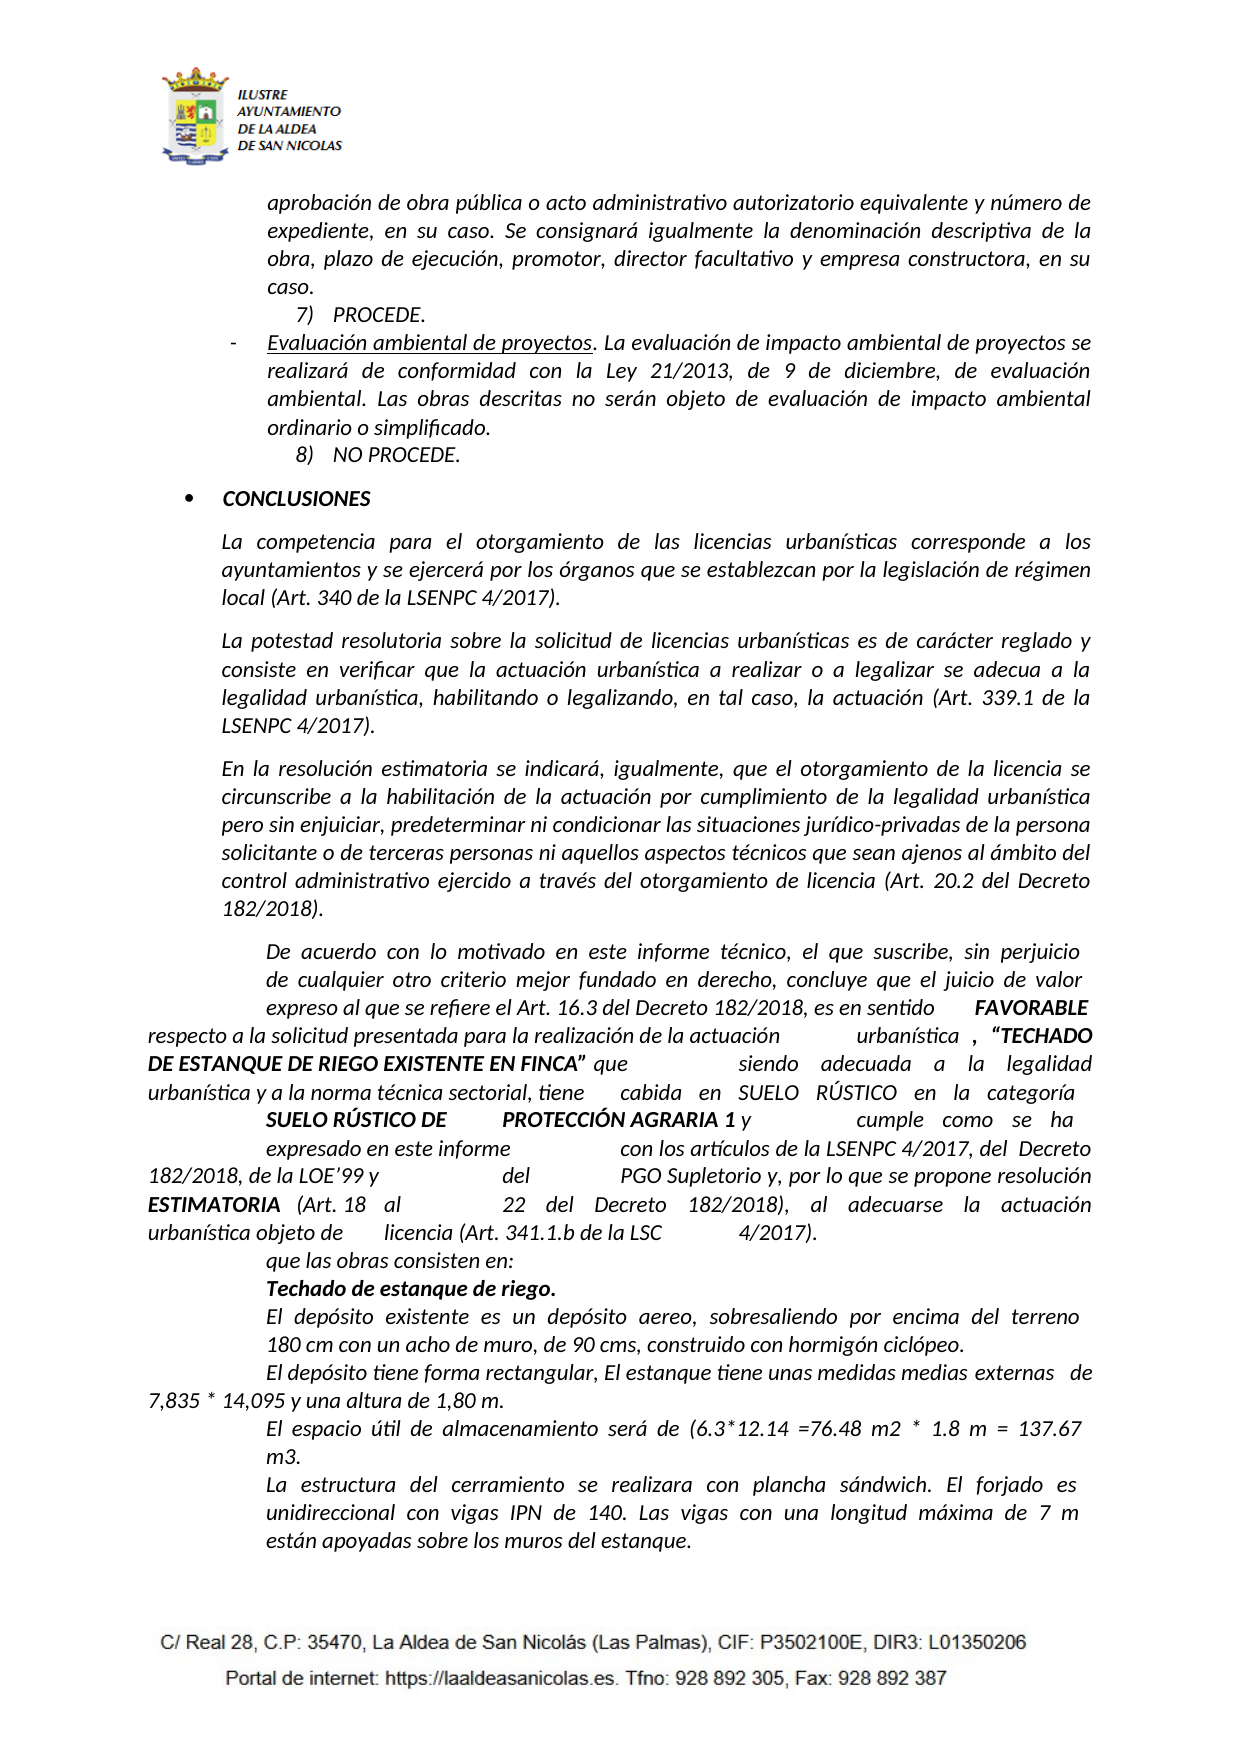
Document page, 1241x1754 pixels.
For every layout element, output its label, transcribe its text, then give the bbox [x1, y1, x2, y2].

text que las obras consisten en: [148, 1246, 1093, 1274]
text El depósito existente es un depósito aereo, sobresaliendo por encima del terreno 180 cm con un acho de muro, de 90 cms, construido con hormigón ciclópeo. [148, 1302, 1093, 1358]
text La potestad resolutoria sobre la solicitud de licencias urbanísticas es de carácter reglado y consiste en verificar que la actuación urbanística a realizar o a legalizar se adecua a la legalidad urbanística, habilitando o legalizando, en tal caso, la actuación (Art. 339.1 de la LSENPC 4/2017). [221, 627, 1093, 739]
list NO PROCEDE. [295, 441, 1093, 469]
list conclusiones [185, 484, 1093, 512]
text El depósito tiene forma rectangular, El estanque tiene unas medidas medias externas de 7,835 * 14,095 y una altura de 1,80 m. [148, 1358, 1093, 1414]
text De acuerdo con lo motivado en este informe técnico, el que suscribe, sin perjuicio de cualquier otro criterio mejor fundado en derecho, concluye que el juicio de valor expreso al que se refiere el Art. 16.3 del Decreto 182/2018, es en sentido FAVORABLE respecto a la solicitud presentada para la realización de la actuación urbanística , “TECHADO DE ESTANQUE DE RIEGO EXISTENTE EN FINCA” que siendo adecuada a la legalidad urbanística y a la norma técnica sectorial, tiene cabida en SUELO RÚSTICO en la categoría SUELO RÚSTICO DE PROTECCIÓN AGRARIA 1 y cumple como se ha expresado en este informe con los artículos de la LSENPC 4/2017, del Decreto 182/2018, de la LOE’99 y del PGO Supletorio y, por lo que se propone resolución ESTIMATORIA (Art. 18 al 22 del Decreto 182/2018), al adecuarse la actuación urbanística objeto de licencia (Art. 341.1.b de la LSC 4/2017). [148, 937, 1093, 1246]
text Techado de estanque de riego. [148, 1274, 1093, 1302]
text El espacio útil de almacenamiento será de (6.3*12.14 =76.48 m2 * 1.8 m = 137.67 m3. [148, 1414, 1093, 1470]
text La estructura del cerramiento se realizara con plancha sándwich. El forjado es unidireccional con vigas IPN de 140. Las vigas con una longitud máxima de 7 m están apoyadas sobre los muros del estanque. [148, 1470, 1093, 1554]
picture [148, 59, 358, 173]
list PROCEDE. [295, 301, 1093, 328]
text En la resolución estimatoria se indicará, igualmente, que el otorgamiento de la licencia se circunscribe a la habilitación de la actuación por cumplimiento de la legalidad urbanística pero sin enjuiciar, predeterminar ni condicionar las situaciones jurídico-privadas de la persona solicitante o de terceras personas ni aquellos aspectos técnicos que sean ajenos al ámbito del control administrativo ejercido a través del otorgamiento de licencia (Art. 20.2 del Decreto 182/2018). [221, 754, 1093, 922]
picture [148, 1626, 1034, 1694]
list aprobación de obra pública o acto administrativo autorizatorio equivalente y número de expediente, en su caso. Se consignará igualmente la denominación descriptiva de la obra, plazo de ejecución, promotor, director facultativo y empresa constructora, en su caso. [229, 188, 1093, 301]
text La competencia para el otorgamiento de las licencias urbanísticas corresponde a los ayuntamientos y se ejercerá por los órganos que se establezcan por la legislación de régimen local (Art. 340 de la LSENPC 4/2017). [221, 527, 1093, 611]
list Evaluación ambiental de proyectos. La evaluación de impacto ambiental de proyectos se realizará de conformidad con la Ley 21/2013, de 9 de diciembre, de evaluación ambiental. Las obras descritas no serán objeto de evaluación de impacto ambiental ordinario o simplificado. [229, 328, 1093, 441]
